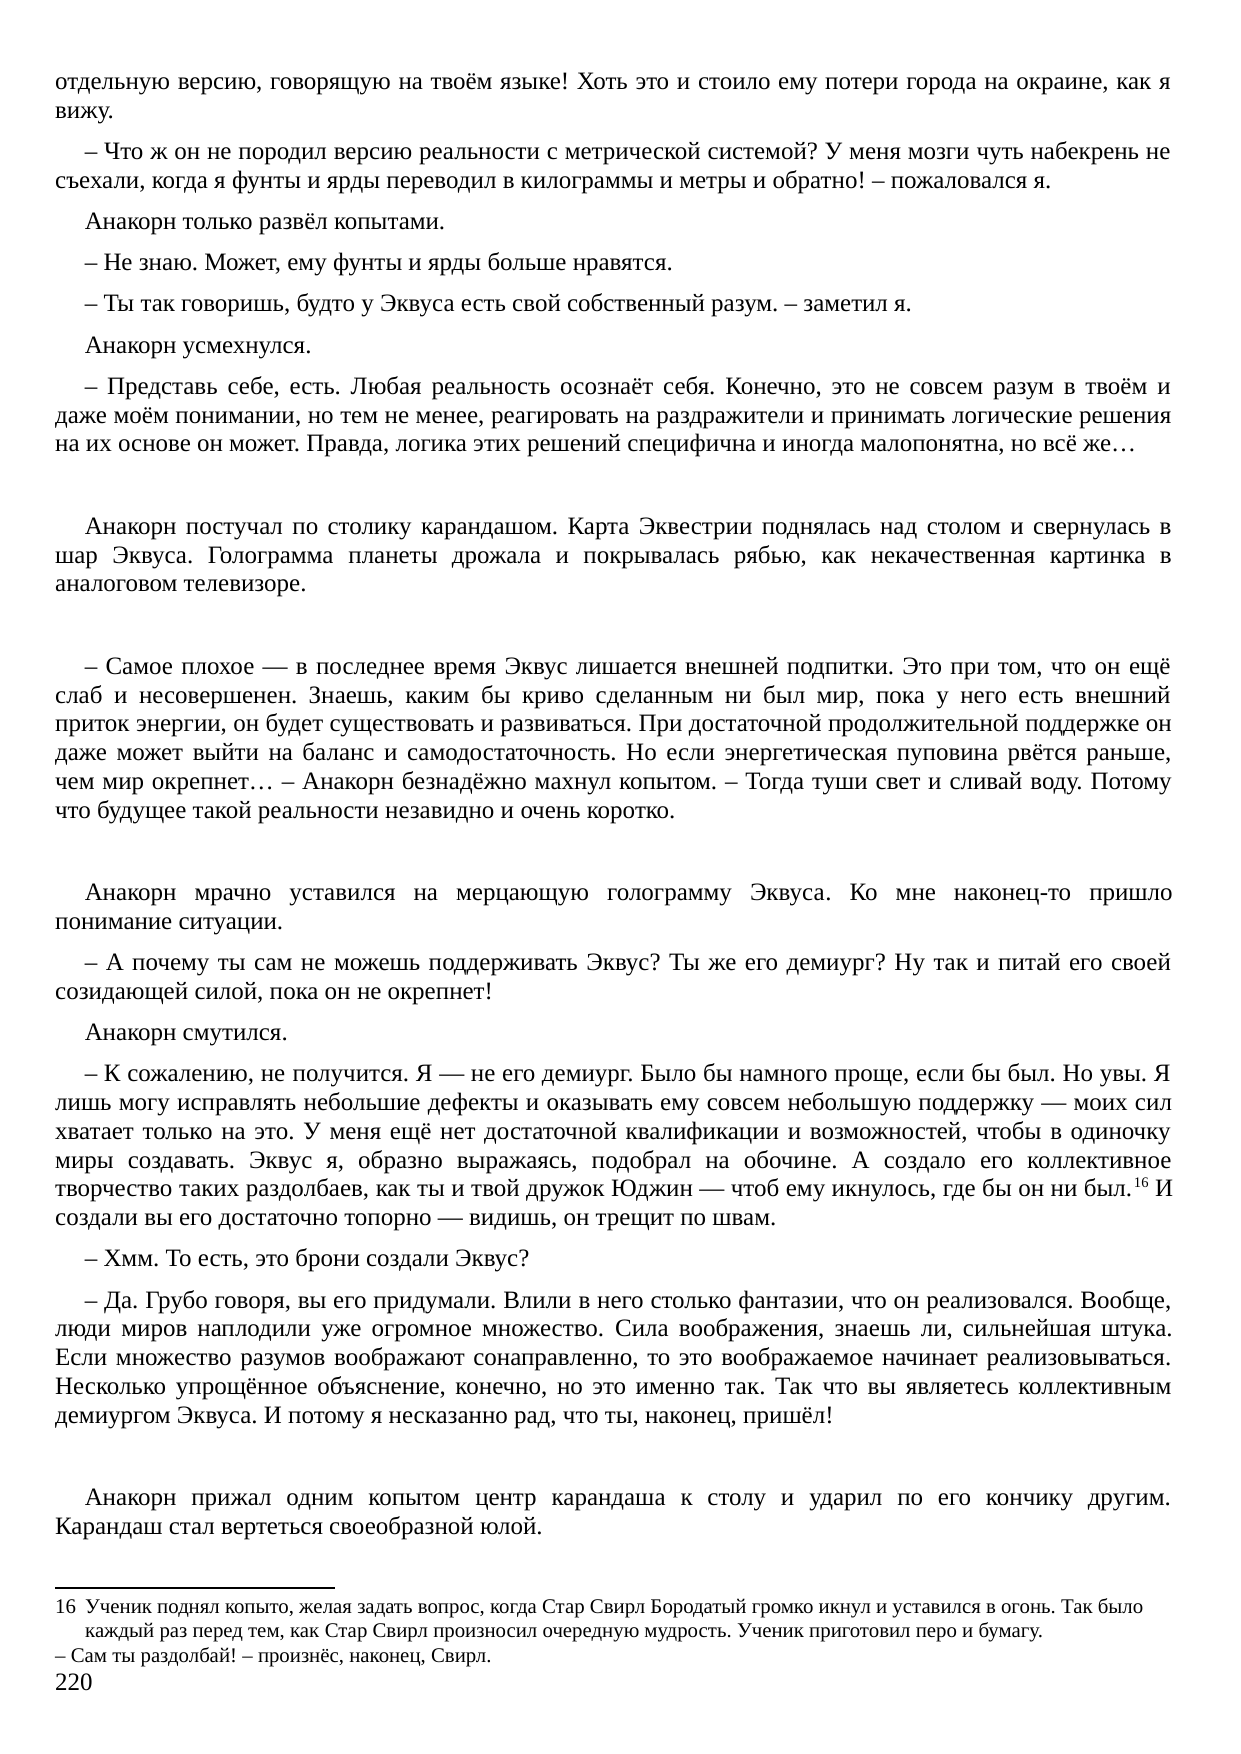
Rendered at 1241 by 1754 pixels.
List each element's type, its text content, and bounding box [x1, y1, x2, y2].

text Анакорн усмехнулся. [55, 330, 1173, 358]
text – Да. Грубо говоря, вы его придумали. Влили в него столько фантазии, что он реализовался. Вообще, люди миров наплодили уже огромное множество. Сила воображения, знаешь ли, сильнейшая штука. Если множество разумов воображают сонаправленно, то это воображаемое начинает реализовываться. Несколько упрощённое объяснение, конечно, но это именно так. Так что вы являетесь коллективным демиургом Эквуса. И потому я несказанно рад, что ты, наконец, пришёл! [55, 1285, 1173, 1428]
text Анакорн постучал по столику карандашом. Карта Эквестрии поднялась над столом и свернулась в шар Эквуса. Голограмма планеты дрожала и покрывалась рябью, как некачественная картинка в аналоговом телевизоре. [55, 511, 1173, 597]
text – Что ж он не породил версию реальности с метрической системой? У меня мозги чуть набекрень не съехали, когда я фунты и ярды переводил в килограммы и метры и обратно! – пожаловался я. [55, 136, 1173, 193]
text Анакорн только развёл копытами. [55, 206, 1173, 235]
text – Сам ты раздолбай! – произнёс, наконец, Свирл. [55, 1642, 1173, 1667]
text – Не знаю. Может, ему фунты и ярды больше нравятся. [55, 247, 1173, 276]
text Анакорн мрачно уставился на мерцающую голограмму Эквуса. Ко мне наконец-то пришло понимание ситуации. [55, 877, 1173, 935]
text отдельную версию, говорящую на твоём языке! Хоть это и стоило ему потери города на окраине, как я вижу. [55, 66, 1173, 123]
text Ученик поднял копыто, желая задать вопрос, когда Стар Свирл Бородатый громко икнул и уставился в огонь. Так было каждый раз перед тем, как Стар Свирл произносил очередную мудрость. Ученик приготовил перо и бумагу. [55, 1594, 1173, 1642]
text – Представь себе, есть. Любая реальность осознаёт себя. Конечно, это не совсем разум в твоём и даже моём понимании, но тем не менее, реагировать на раздражители и принимать логические решения на их основе он может. Правда, логика этих решений специфична и иногда малопонятна, но всё же… [55, 371, 1173, 457]
text – К сожалению, не получится. Я — не его демиург. Было бы намного проще, если бы был. Но увы. Я лишь могу исправлять небольшие дефекты и оказывать ему совсем небольшую поддержку — моих сил хватает только на это. У меня ещё нет достаточной квалификации и возможностей, чтобы в одиночку миры создавать. Эквус я, образно выражаясь, подобрал на обочине. А создало его коллективное творчество таких раздолбаев, как ты и твой дружок Юджин — чтоб ему икнулось, где бы он ни был. И создали вы его достаточно топорно — видишь, он трещит по швам. [55, 1058, 1173, 1231]
text Анакорн смутился. [55, 1017, 1173, 1046]
text Анакорн прижал одним копытом центр карандаша к столу и ударил по его кончику другим. Карандаш стал вертеться своеобразной юлой. [55, 1482, 1173, 1540]
text – А почему ты сам не можешь поддерживать Эквус? Ты же его демиург? Ну так и питай его своей созидающей силой, пока он не окрепнет! [55, 947, 1173, 1005]
text – Хмм. То есть, это брони создали Эквус? [55, 1243, 1173, 1272]
text – Самое плохое — в последнее время Эквус лишается внешней подпитки. Это при том, что он ещё слаб и несовершенен. Знаешь, каким бы криво сделанным ни был мир, пока у него есть внешний приток энергии, он будет существовать и развиваться. При достаточной продолжительной поддержке он даже может выйти на баланс и самодостаточность. Но если энергетическая пуповина рвётся раньше, чем мир окрепнет… – Анакорн безнадёжно махнул копытом. – Тогда туши свет и сливай воду. Потому что будущее такой реальности незавидно и очень коротко. [55, 651, 1173, 823]
text – Ты так говоришь, будто у Эквуса есть свой собственный разум. – заметил я. [55, 288, 1173, 317]
